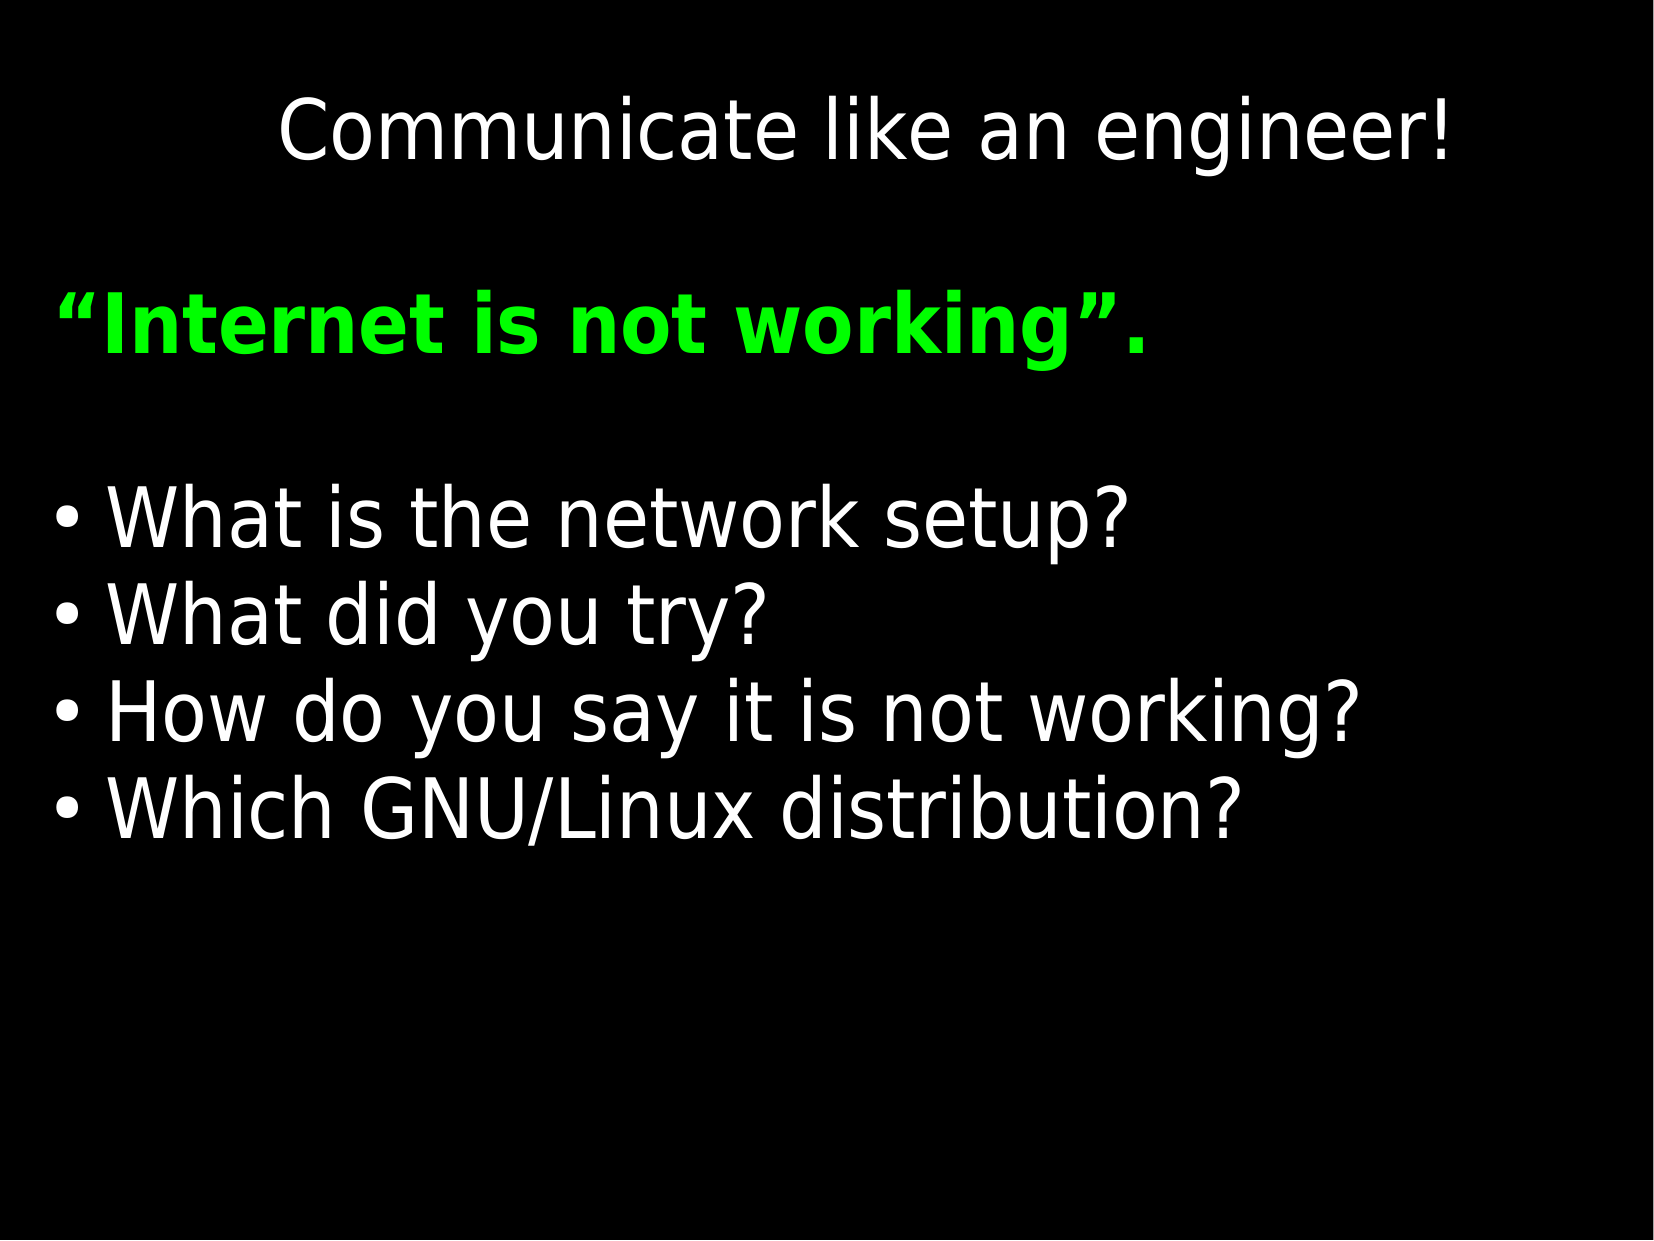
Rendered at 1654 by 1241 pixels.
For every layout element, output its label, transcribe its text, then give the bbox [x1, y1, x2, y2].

text_box Communicate like an engineer! “Internet is not working”. What is the network setup? What did you try? How do you say it is not working? Which GNU/Linux distribution? [37, 75, 1613, 1063]
